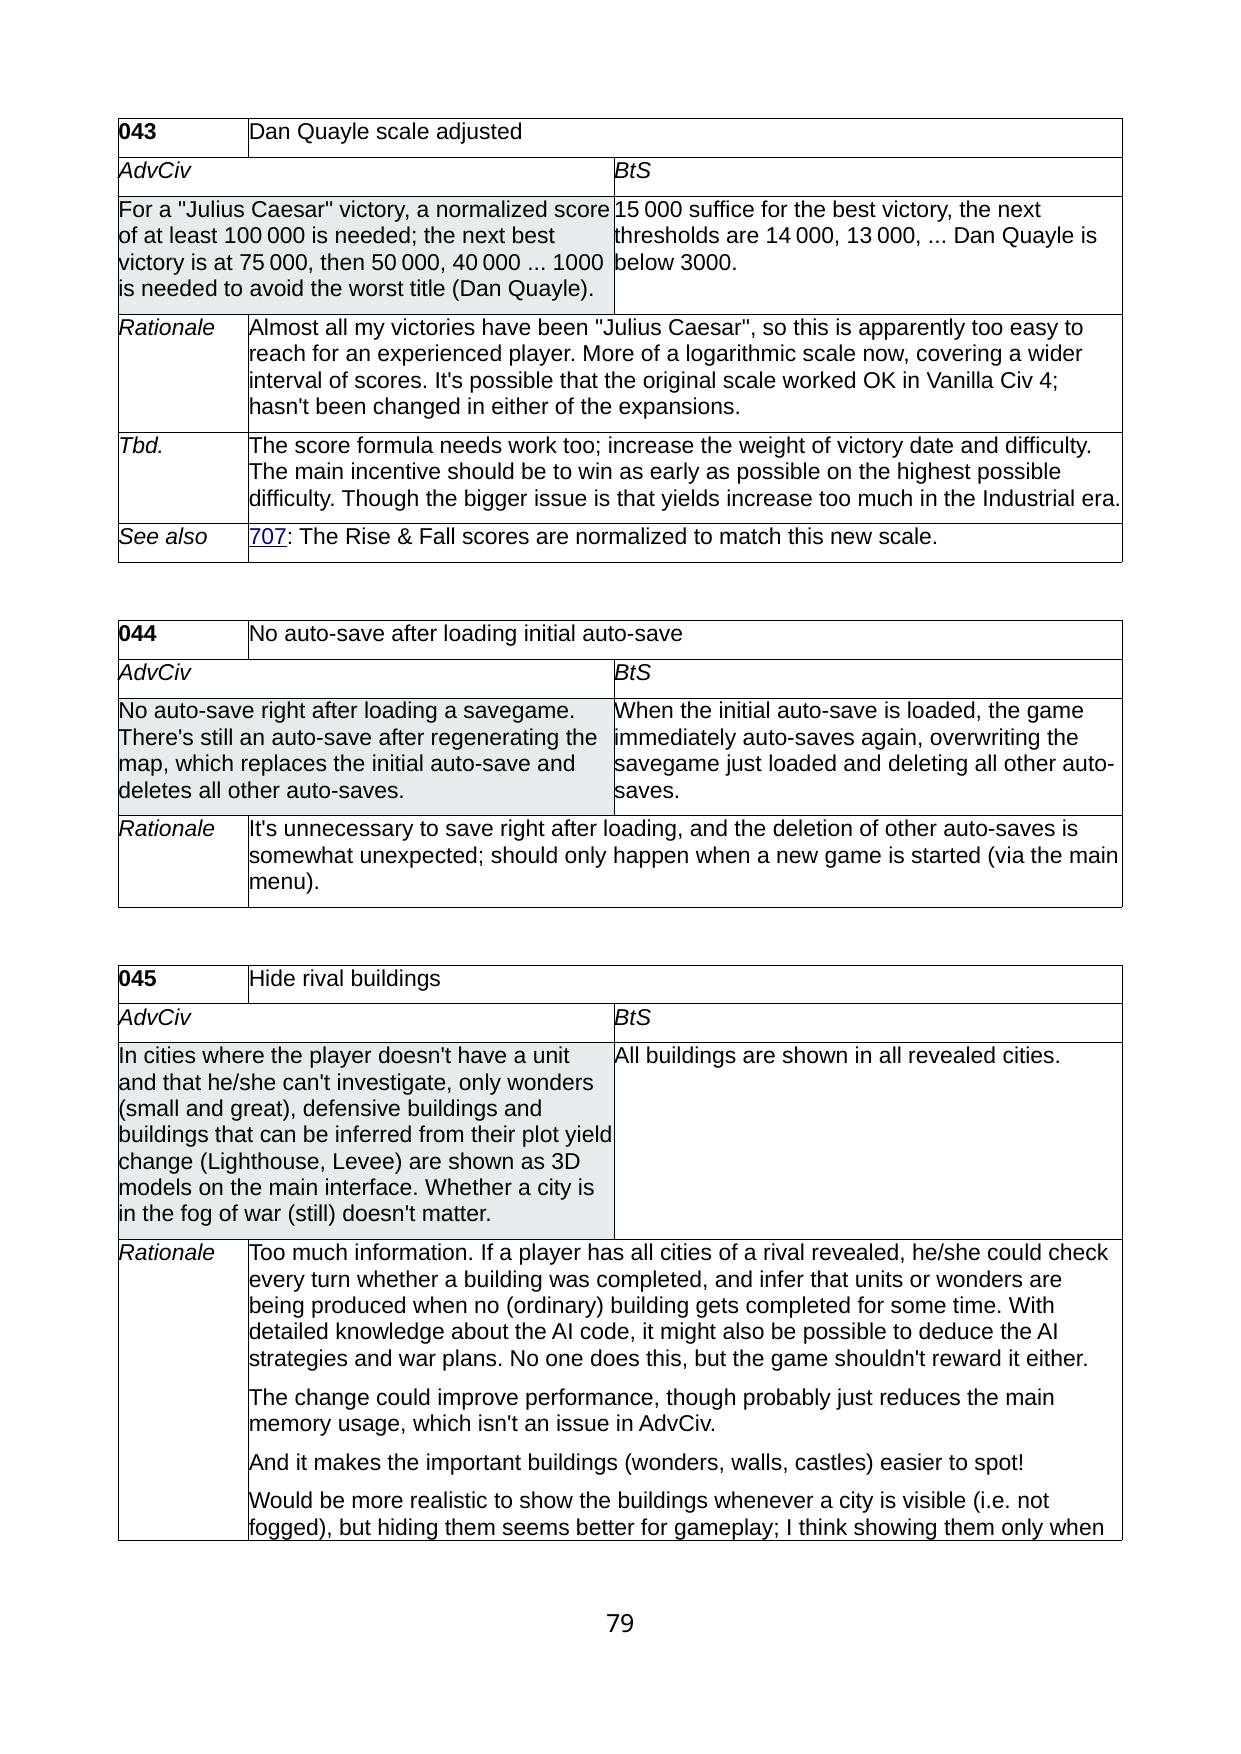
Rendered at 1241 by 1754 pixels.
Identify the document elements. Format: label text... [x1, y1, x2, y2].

table_cell See also [119, 524, 248, 562]
table_cell BtS [615, 158, 1122, 196]
table_cell Almost all my victories have been "Julius Caesar", so this is apparently too easy to reach for an experienced player. More of a logarithmic scale now, covering a wider interval of scores. It's possible that the original scale worked OK in Vanilla Civ 4; hasn't been changed in either of the expansions. [249, 315, 1122, 432]
table_header Hide rival buildings [249, 966, 1122, 1003]
table_cell It's unnecessary to save right after loading, and the deletion of other auto-saves is somewhat unexpected; should only happen when a new game is started (via the main menu). [249, 816, 1122, 907]
table_cell In cities where the player doesn't have a unit and that he/she can't investigate, only wonders (small and great), defensive buildings and buildings that can be inferred from their plot yield change (Lighthouse, Levee) are shown as 3D models on the main interface. Whether a city is in the fog of war (still) doesn't matter. [119, 1043, 614, 1239]
table_cell BtS [615, 1004, 1122, 1042]
table_cell The score formula needs work too; increase the weight of victory date and difficulty. The main incentive should be to win as early as possible on the highest possible difficulty. Though the bigger issue is that yields increase too much in the Industrial era. [249, 433, 1122, 523]
table_cell Too much information. If a player has all cities of a rival revealed, he/she could check every turn whether a building was completed, and infer that units or wonders are being produced when no (ordinary) building gets completed for some time. With detailed knowledge about the AI code, it might also be possible to deduce the AI strategies and war plans. No one does this, but the game shouldn't reward it either. The change could improve performance, though probably just reduces the main memory usage, which isn't an issue in AdvCiv. And it makes the important buildings (wonders, walls, castles) easier to spot! Would be more realistic to show the buildings whenever a city is visible (i.e. not fogged), but hiding them seems better for gameplay; I think showing them only when [249, 1240, 1122, 1540]
table_cell 15 000 suffice for the best victory, the next thresholds are 14 000, 13 000, ... Dan Quayle is below 3000. [615, 197, 1122, 314]
table_header Dan Quayle scale adjusted [249, 119, 1122, 157]
table_header 044 [119, 621, 248, 658]
table_cell Rationale [119, 315, 248, 432]
table_cell AdvCiv [119, 660, 614, 697]
table_header 045 [119, 966, 248, 1003]
table_cell When the initial auto-save is loaded, the game immediately auto-saves again, overwriting the savegame just loaded and deleting all other auto-saves. [615, 699, 1122, 815]
table_cell All buildings are shown in all revealed cities. [615, 1043, 1122, 1239]
table_cell Rationale [119, 816, 248, 907]
table_header No auto-save after loading initial auto-save [249, 621, 1122, 658]
table_cell AdvCiv [119, 158, 614, 196]
table_cell Tbd. [119, 433, 248, 523]
table_cell BtS [615, 660, 1122, 697]
table_cell For a "Julius Caesar" victory, a normalized score of at least 100 000 is needed; the next best victory is at 75 000, then 50 000, 40 000 ... 1000 is needed to avoid the worst title (Dan Quayle). [119, 197, 614, 314]
table_cell Rationale [119, 1240, 248, 1540]
table_cell 707: The Rise & Fall scores are normalized to match this new scale. [249, 524, 1122, 562]
table_cell No auto-save right after loading a savegame. There's still an auto-save after regenerating the map, which replaces the initial auto-save and deletes all other auto-saves. [119, 699, 614, 815]
table_header 043 [119, 119, 248, 157]
table_cell AdvCiv [119, 1004, 614, 1042]
